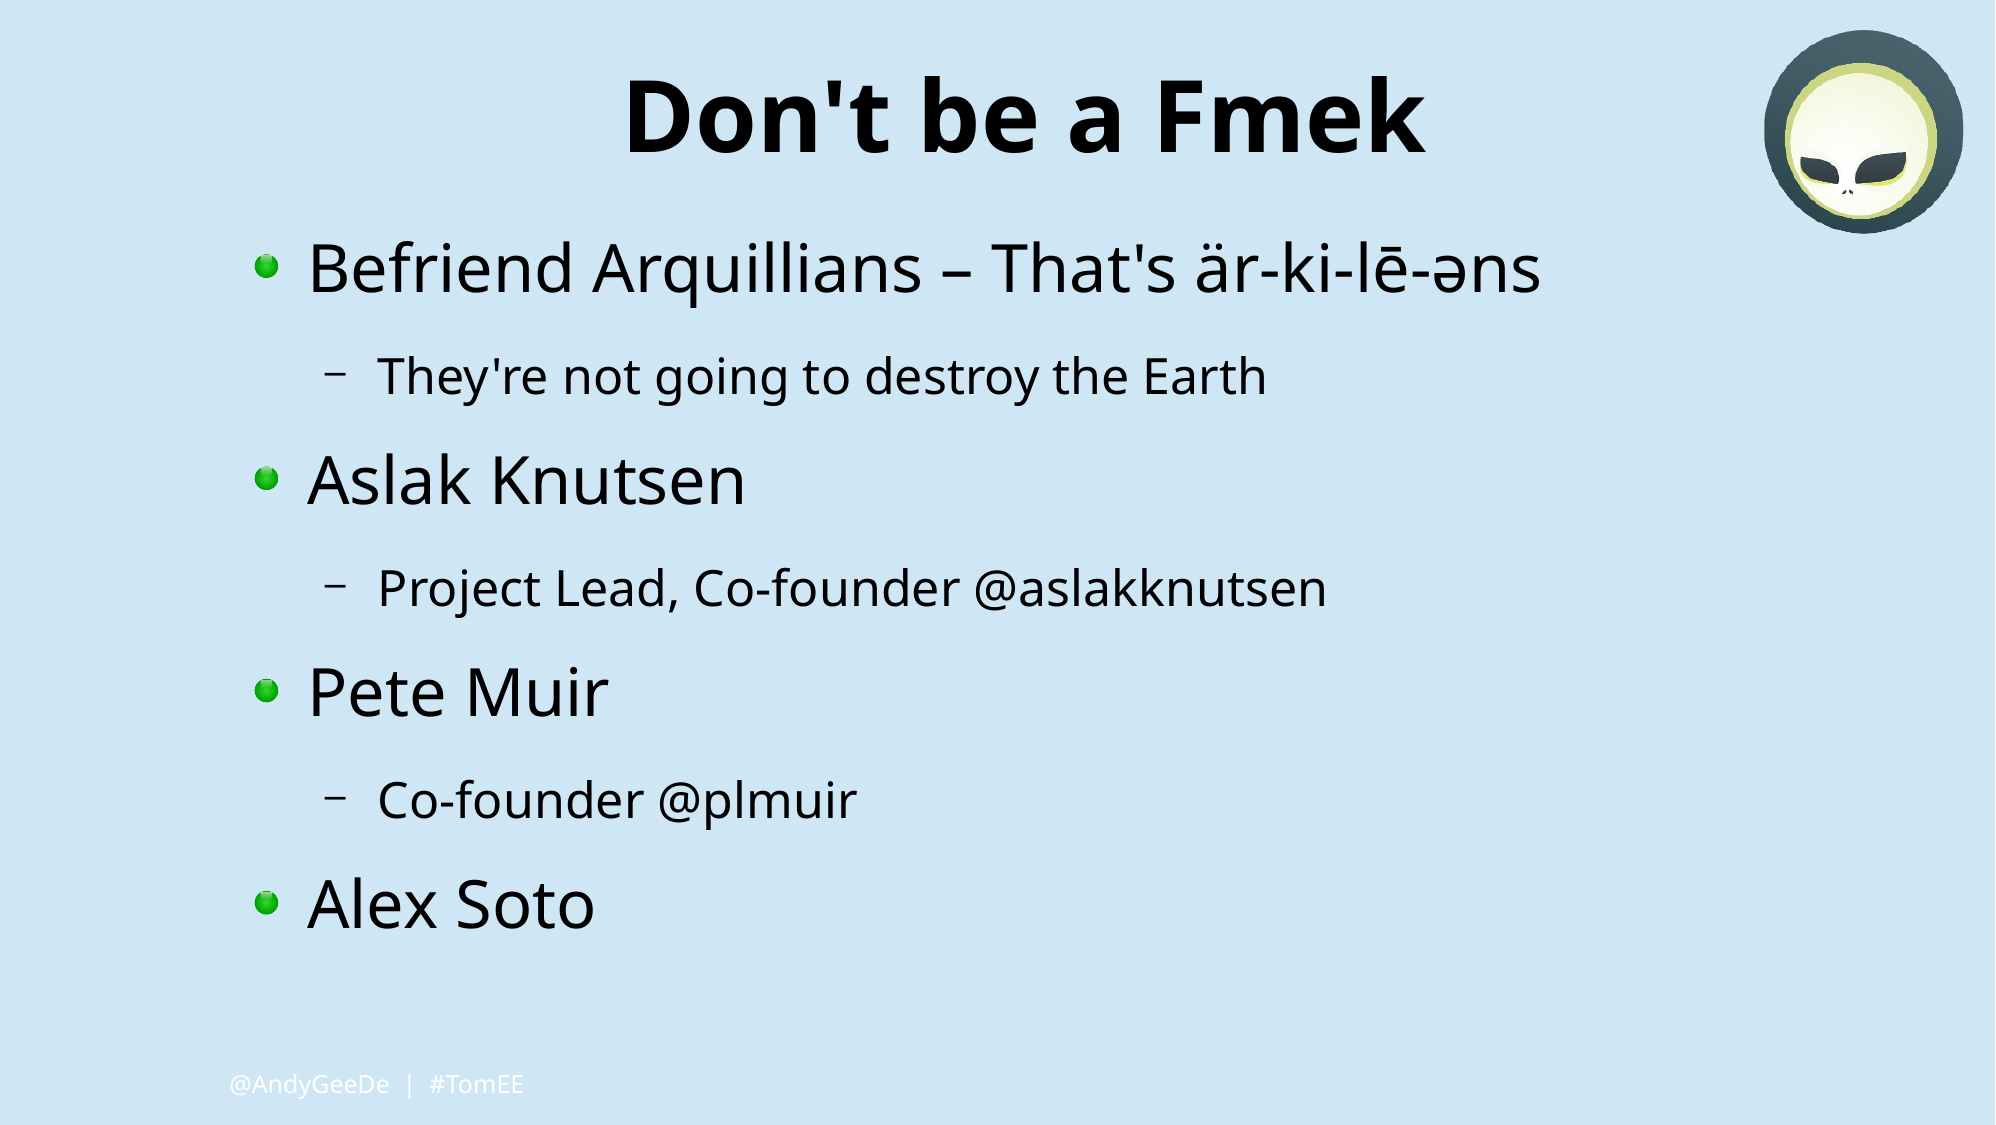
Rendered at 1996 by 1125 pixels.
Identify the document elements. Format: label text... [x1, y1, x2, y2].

title Don't be a Fmek [153, 45, 1742, 189]
list Befriend Arquillians – That's är-ki-lē-əns They're not going to destroy the Earth Aslak Knutsen Project Lead, Co-founder @aslakknutsen Pete Muir Co-founder @plmuir Alex Soto [236, 220, 1855, 954]
picture [1742, 30, 1985, 272]
text_box @AndyGeeDe | #TomEE [214, 1060, 879, 1106]
